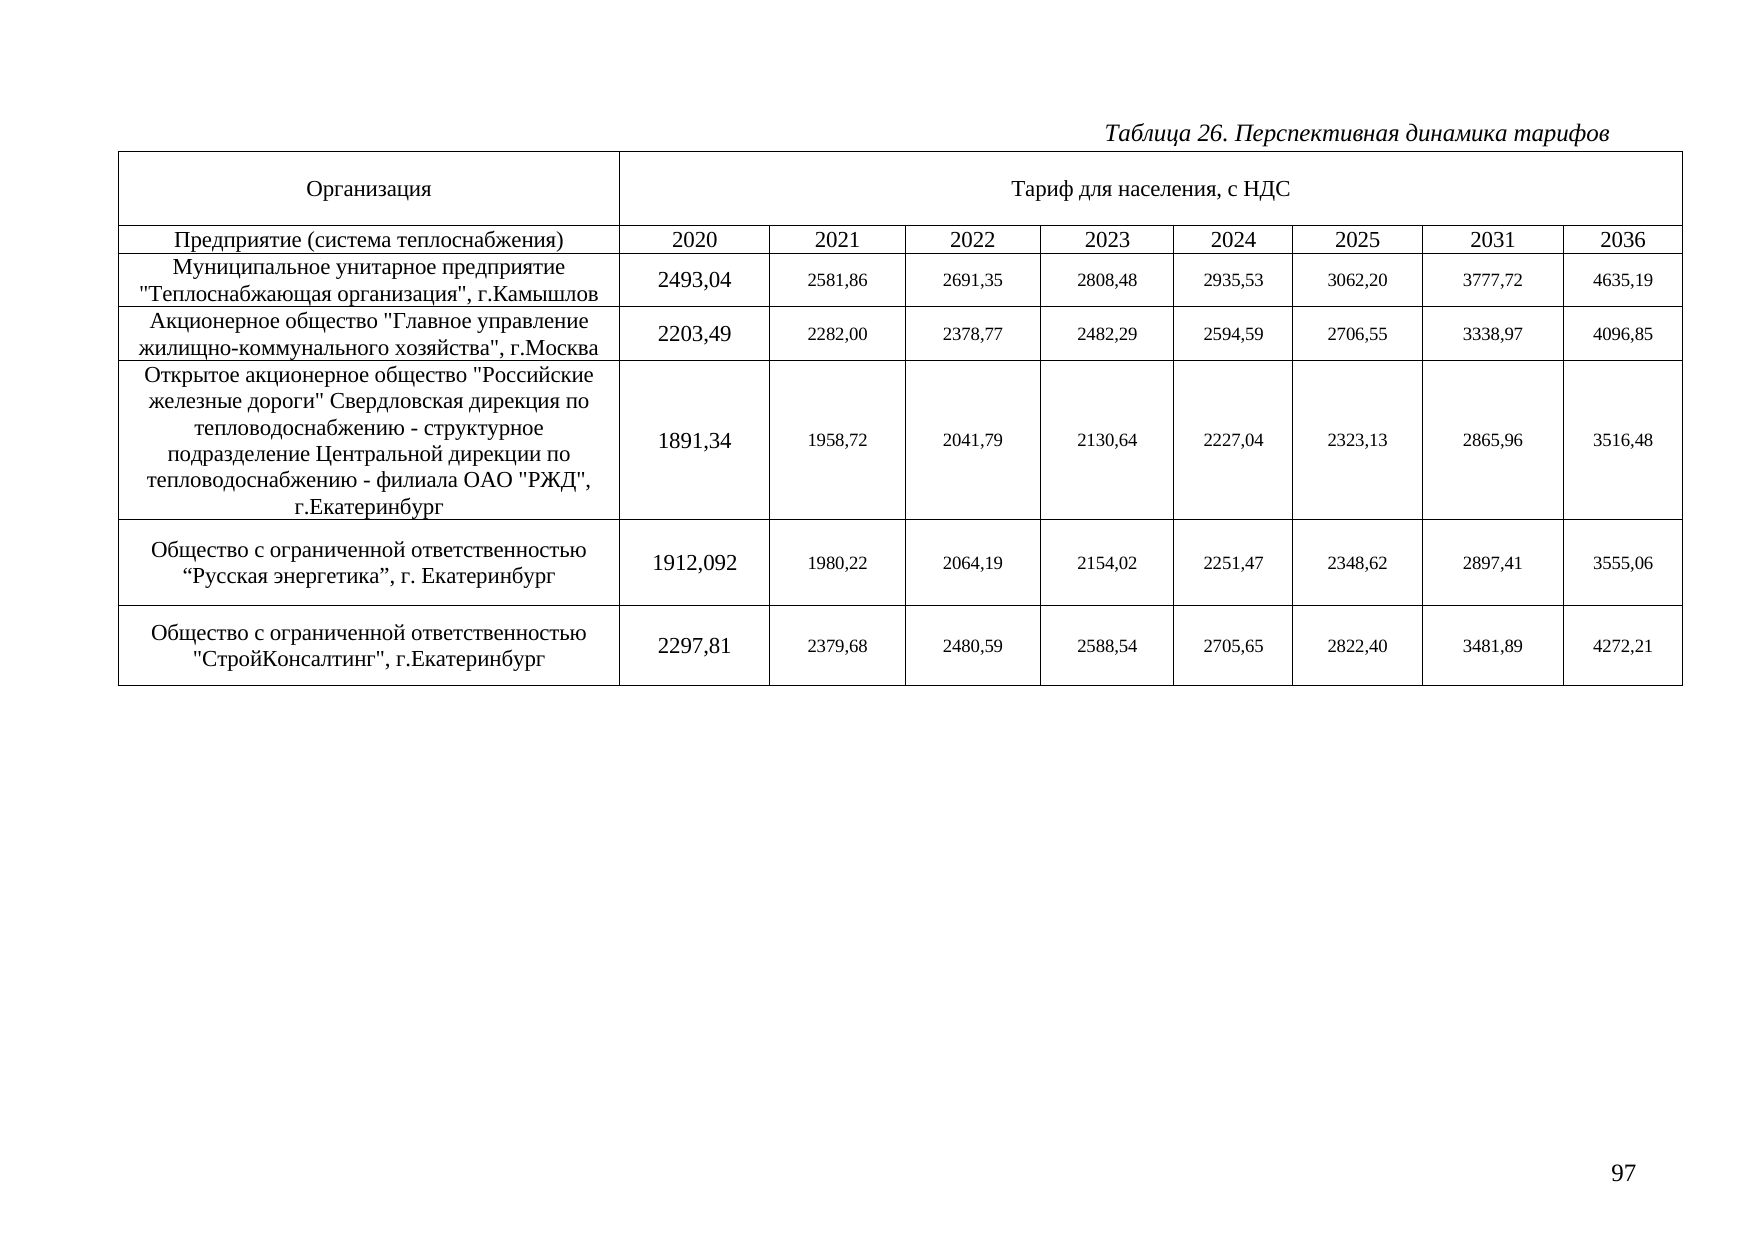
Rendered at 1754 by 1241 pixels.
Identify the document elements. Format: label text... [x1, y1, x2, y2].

table_cell 2323,13 [1293, 361, 1422, 519]
table_cell 2706,55 [1293, 307, 1422, 360]
table_cell Муниципальное унитарное предприятие "Теплоснабжающая организация", г.Камышлов [119, 254, 619, 306]
table_cell 3481,89 [1423, 606, 1563, 685]
table_header Тариф для населения, с НДС [620, 152, 1682, 225]
table_cell 2023 [1041, 226, 1173, 252]
table_cell Открытое акционерное общество "Российские железные дороги" Свердловская дирекция по тепловодоснабжению - структурное подразделение Центральной дирекции по тепловодоснабжению - филиала ОАО "РЖД", г.Екатеринбург [119, 361, 619, 519]
table_cell 2897,41 [1423, 520, 1563, 605]
table_cell 3555,06 [1564, 520, 1682, 605]
text Таблица 26. Перспективная динамика тарифов [118, 118, 1609, 147]
table_header Организация [119, 152, 619, 225]
table_cell 2297,81 [620, 606, 769, 685]
table_cell Общество с ограниченной ответственностью “Русская энергетика”, г. Екатеринбург [119, 520, 619, 605]
table_cell Предприятие (система теплоснабжения) [119, 226, 619, 252]
table_cell 1912,092 [620, 520, 769, 605]
table_cell 2020 [620, 226, 769, 252]
table_cell 2282,00 [770, 307, 905, 360]
table_cell 2022 [906, 226, 1040, 252]
table_cell 2482,29 [1041, 307, 1173, 360]
table_cell 2865,96 [1423, 361, 1563, 519]
table_cell 2588,54 [1041, 606, 1173, 685]
table_cell 2154,02 [1041, 520, 1173, 605]
table_cell 2227,04 [1174, 361, 1292, 519]
table_cell 2021 [770, 226, 905, 252]
table_cell Акционерное общество "Главное управление жилищно-коммунального хозяйства", г.Москва [119, 307, 619, 360]
table_cell 1980,22 [770, 520, 905, 605]
table_cell 4272,21 [1564, 606, 1682, 685]
table_cell 2594,59 [1174, 307, 1292, 360]
table_cell 4635,19 [1564, 254, 1682, 306]
table_cell 4096,85 [1564, 307, 1682, 360]
table_cell Общество с ограниченной ответственностью "СтройКонсалтинг", г.Екатеринбург [119, 606, 619, 685]
table_cell 2024 [1174, 226, 1292, 252]
table_cell 3777,72 [1423, 254, 1563, 306]
table_cell 2041,79 [906, 361, 1040, 519]
table_cell 2581,86 [770, 254, 905, 306]
table_cell 2493,04 [620, 254, 769, 306]
table_cell 2378,77 [906, 307, 1040, 360]
table_cell 1891,34 [620, 361, 769, 519]
table_cell 2025 [1293, 226, 1422, 252]
table_cell 2935,53 [1174, 254, 1292, 306]
table_cell 1958,72 [770, 361, 905, 519]
table_cell 2691,35 [906, 254, 1040, 306]
table_cell 3516,48 [1564, 361, 1682, 519]
table_cell 2203,49 [620, 307, 769, 360]
table_cell 3062,20 [1293, 254, 1422, 306]
table_cell 2130,64 [1041, 361, 1173, 519]
table_cell 2064,19 [906, 520, 1040, 605]
table_cell 2031 [1423, 226, 1563, 252]
table_cell 2036 [1564, 226, 1682, 252]
table_cell 2822,40 [1293, 606, 1422, 685]
table_cell 2348,62 [1293, 520, 1422, 605]
table_cell 2808,48 [1041, 254, 1173, 306]
table_cell 2705,65 [1174, 606, 1292, 685]
table_cell 2379,68 [770, 606, 905, 685]
table_cell 3338,97 [1423, 307, 1563, 360]
table_cell 2251,47 [1174, 520, 1292, 605]
table_cell 2480,59 [906, 606, 1040, 685]
